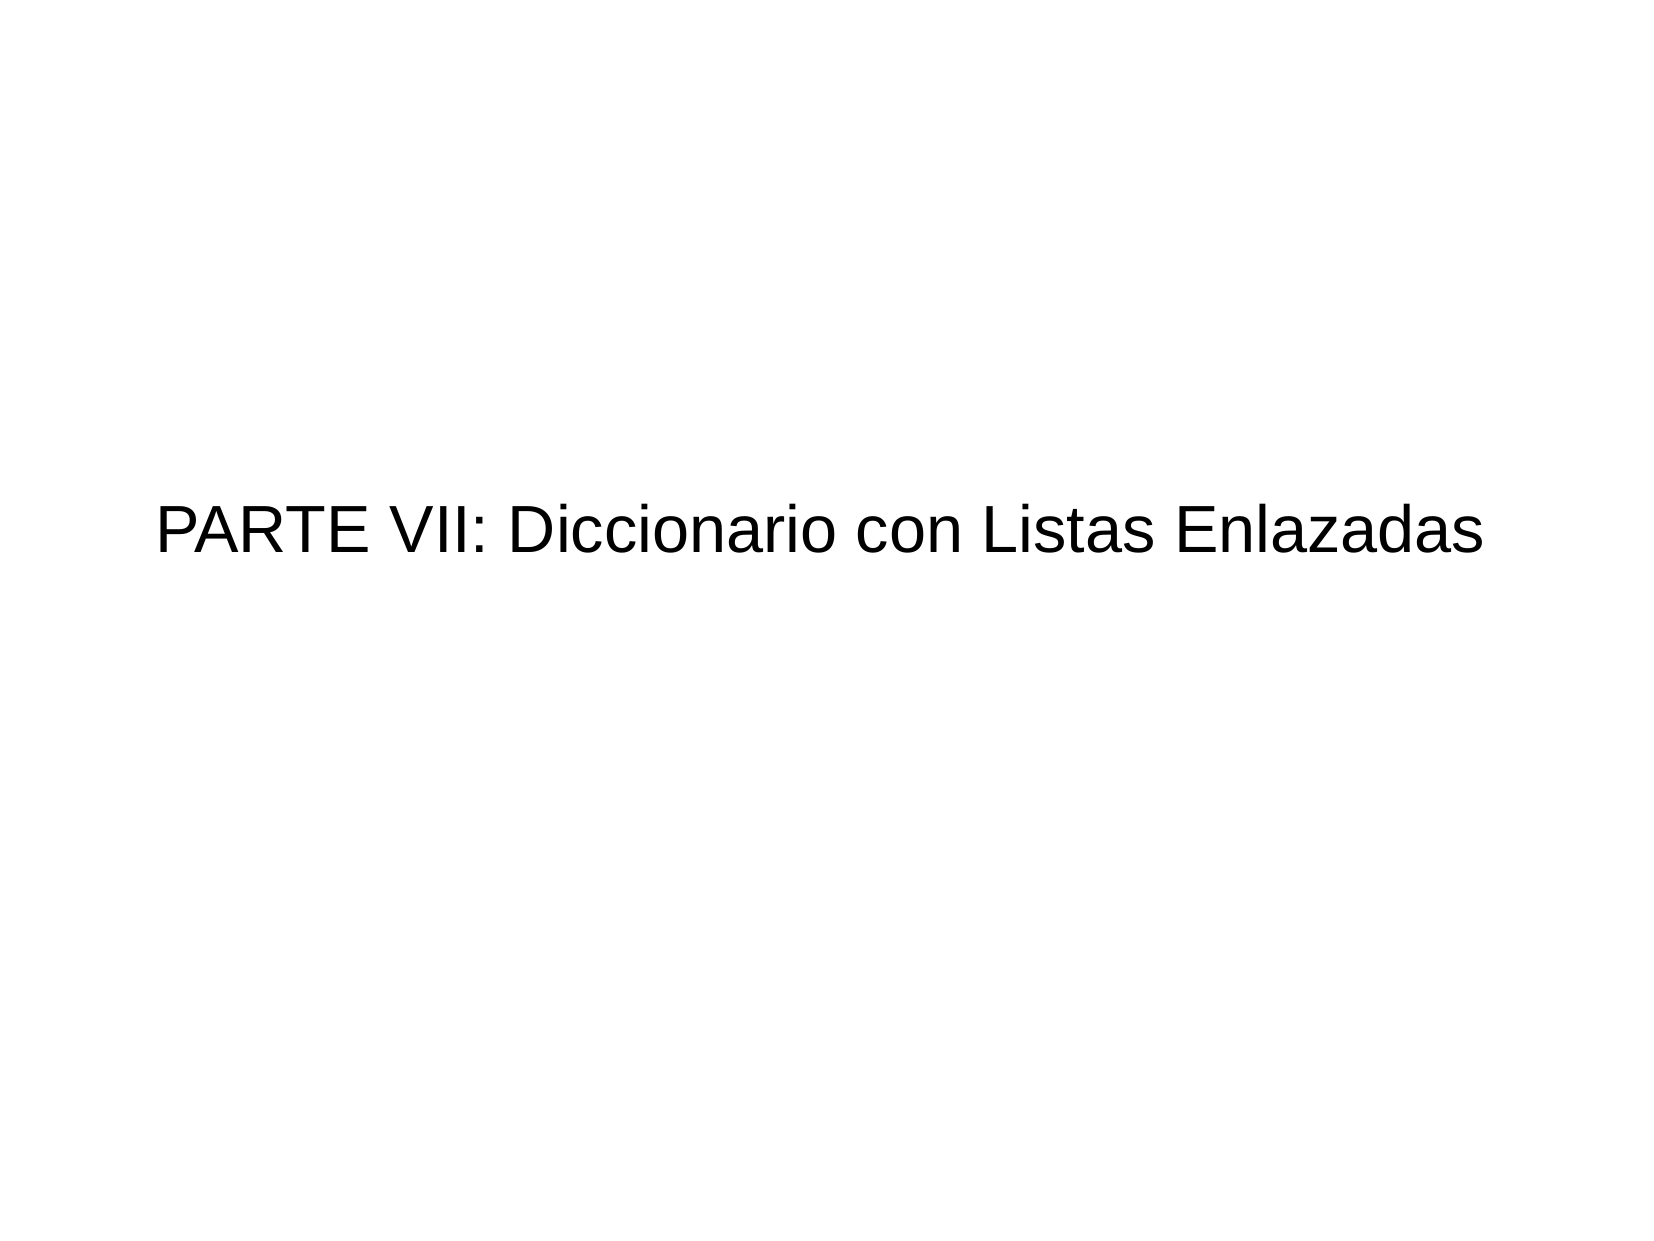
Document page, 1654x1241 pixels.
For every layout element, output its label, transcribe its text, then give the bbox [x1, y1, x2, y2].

subtitle PARTE VII: Diccionario con Listas Enlazadas [76, 49, 1565, 1010]
